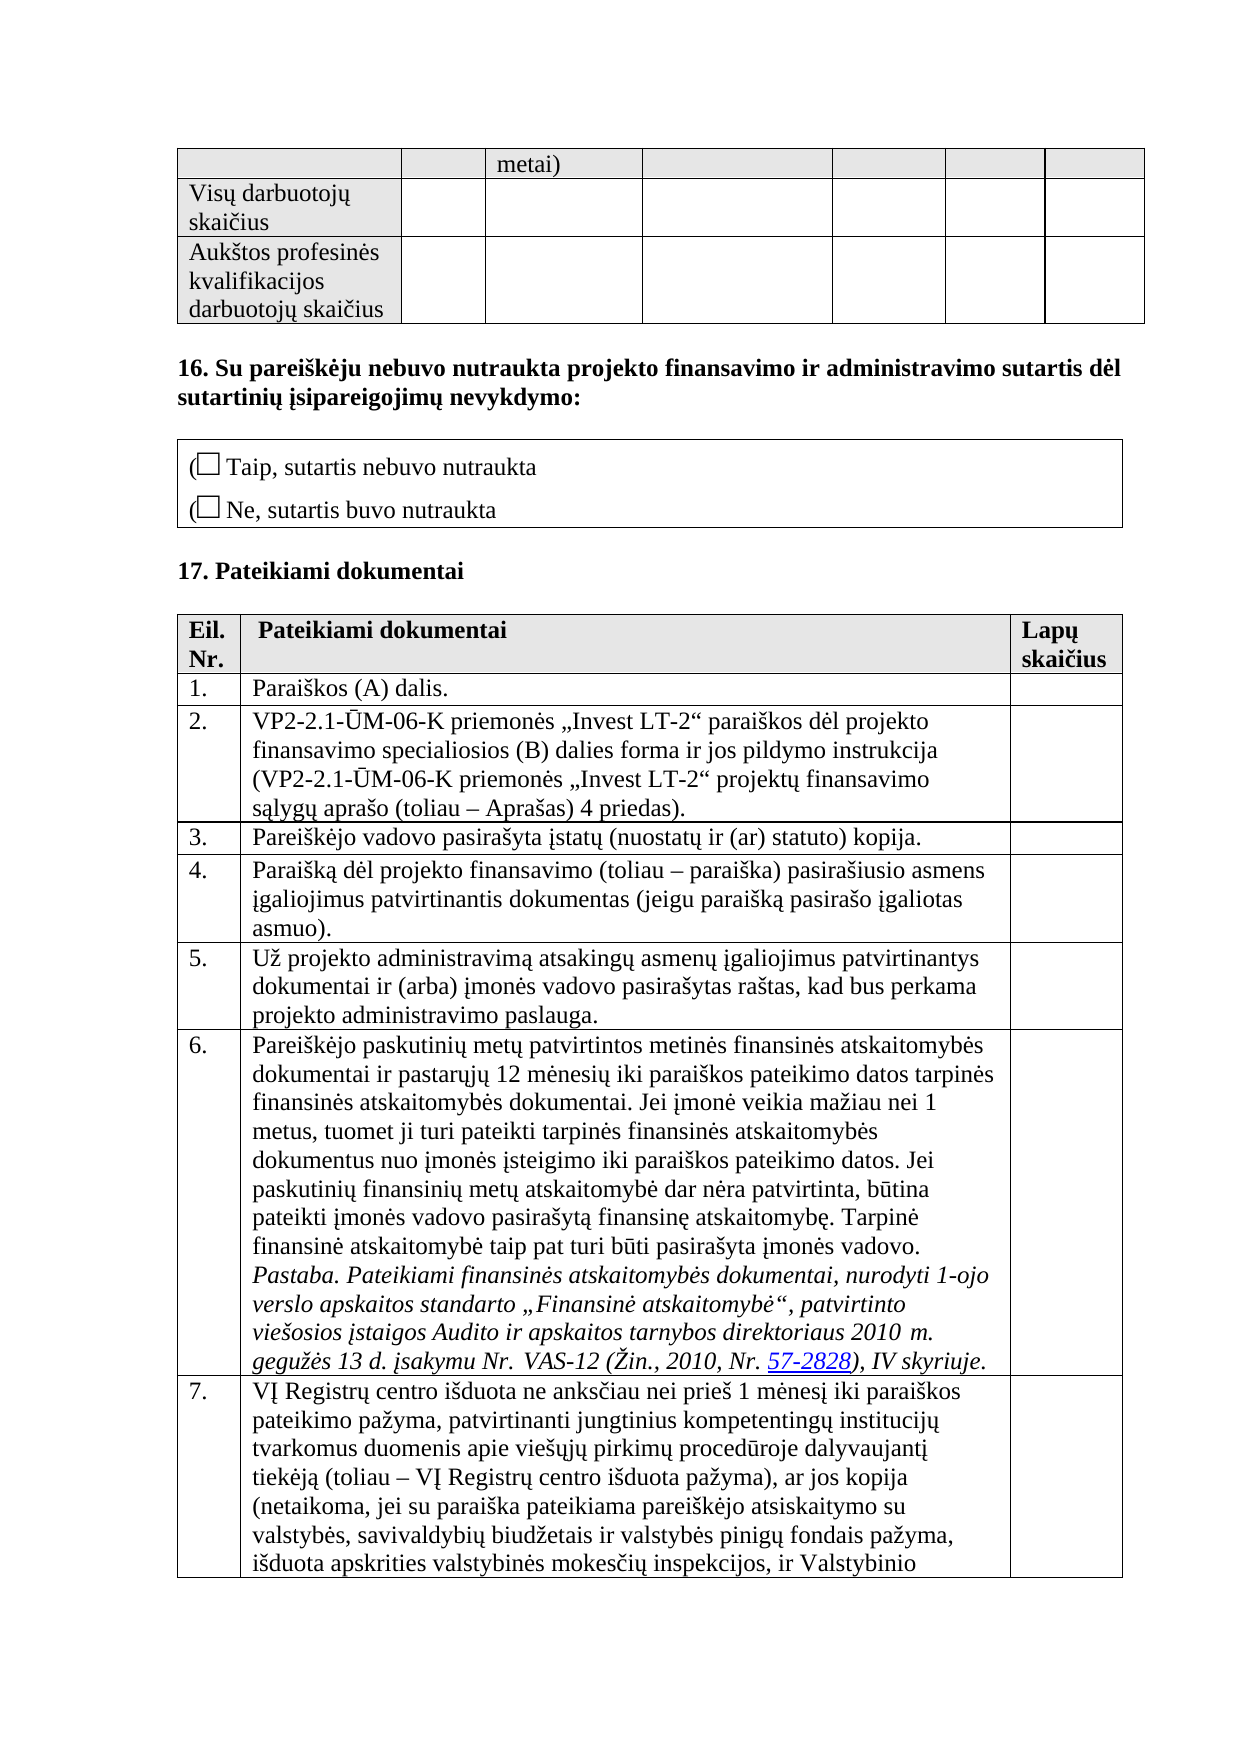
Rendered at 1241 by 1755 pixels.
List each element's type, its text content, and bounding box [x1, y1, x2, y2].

table_cell Už projekto administravimą atsakingų asmenų įgaliojimus patvirtinantys dokumentai ir (arba) įmonės vadovo pasirašytas raštas, kad bus perkama projekto administravimo paslauga. [241, 943, 1010, 1029]
table_header Lapų skaičius [1011, 615, 1122, 672]
table_cell Pareiškėjo paskutinių metų patvirtintos metinės finansinės atskaitomybės dokumentai ir pastarųjų 12 mėnesių iki paraiškos pateikimo datos tarpinės finansinės atskaitomybės dokumentai. Jei įmonė veikia mažiau nei 1 metus, tuomet ji turi pateikti tarpinės finansinės atskaitomybės dokumentus nuo įmonės įsteigimo iki paraiškos pateikimo datos. Jei paskutinių finansinių metų atskaitomybė dar nėra patvirtinta, būtina pateikti įmonės vadovo pasirašytą finansinę atskaitomybę. Tarpinė finansinė atskaitomybė taip pat turi būti pasirašyta įmonės vadovo. Pastaba. Pateikiami finansinės atskaitomybės dokumentai, nurodyti 1-ojo verslo apskaitos standarto „Finansinė atskaitomybė“, patvirtinto viešosios įstaigos Audito ir apskaitos tarnybos direktoriaus 2010 m. gegužės 13 d. įsakymu Nr. VAS-12 (Žin., 2010, Nr. 57-2828), IV skyriuje. [241, 1030, 1010, 1375]
table_cell [833, 237, 945, 323]
table_cell 3. [178, 823, 240, 854]
table_cell Aukštos profesinės kvalifikacijos darbuotojų skaičius [178, 237, 401, 323]
table_cell 1. [178, 674, 240, 705]
table_cell [643, 179, 832, 236]
table_header (□ Taip, sutartis nebuvo nutraukta (□ Ne, sutartis buvo nutraukta [178, 440, 1122, 527]
table_cell [1011, 706, 1122, 821]
table_cell Pareiškėjo vadovo pasirašyta įstatų (nuostatų ir (ar) statuto) kopija. [241, 823, 1010, 854]
text 16. Su pareiškėju nebuvo nutraukta projekto finansavimo ir administravimo sutartis dėl sutartinių įsipareigojimų nevykdymo: [177, 353, 1122, 411]
table_cell Visų darbuotojų skaičius [178, 179, 401, 236]
table_cell [1046, 179, 1144, 236]
table_cell 4. [178, 855, 240, 942]
table_cell [1011, 943, 1122, 1029]
table_cell [486, 237, 642, 323]
table_header [946, 149, 1044, 177]
table_header Pateikiami dokumentai [241, 615, 1010, 672]
table_cell [1011, 823, 1122, 854]
table_cell Paraišką dėl projekto finansavimo (toliau – paraiška) pasirašiusio asmens įgaliojimus patvirtinantis dokumentas (jeigu paraišką pasirašo įgaliotas asmuo). [241, 855, 1010, 942]
table_cell VP2-2.1-ŪM-06-K priemonės „Invest LT-2“ paraiškos dėl projekto finansavimo specialiosios (B) dalies forma ir jos pildymo instrukcija (VP2-2.1-ŪM-06-K priemonės „Invest LT-2“ projektų finansavimo sąlygų aprašo (toliau – Aprašas) 4 priedas). [241, 706, 1010, 821]
table_cell VĮ Registrų centro išduota ne anksčiau nei prieš 1 mėnesį iki paraiškos pateikimo pažyma, patvirtinanti jungtinius kompetentingų institucijų tvarkomus duomenis apie viešųjų pirkimų procedūroje dalyvaujantį tiekėją (toliau – VĮ Registrų centro išduota pažyma), ar jos kopija (netaikoma, jei su paraiška pateikiama pareiškėjo atsiskaitymo su valstybės, savivaldybių biudžetais ir valstybės pinigų fondais pažyma, išduota apskrities valstybinės mokesčių inspekcijos, ir Valstybinio [241, 1376, 1010, 1577]
table_cell [486, 179, 642, 236]
table_header [643, 149, 832, 177]
table_cell [833, 179, 945, 236]
table_cell 7. [178, 1376, 240, 1577]
table_cell [1011, 855, 1122, 942]
table_cell [1011, 1376, 1122, 1577]
table_cell [946, 237, 1044, 323]
table_cell [1011, 1030, 1122, 1375]
table_cell [402, 179, 485, 236]
table_cell 6. [178, 1030, 240, 1375]
table_cell 5. [178, 943, 240, 1029]
table_cell [946, 179, 1044, 236]
table_cell [402, 237, 485, 323]
text 17. Pateikiami dokumentai [177, 556, 1122, 585]
table_header Eil. Nr. [178, 615, 240, 672]
table_cell [1046, 237, 1144, 323]
table_cell 2. [178, 706, 240, 821]
table_header [1046, 149, 1144, 177]
table_header metai) [486, 149, 642, 177]
table_header [833, 149, 945, 177]
table_header [402, 149, 485, 177]
table_cell Paraiškos (A) dalis. [241, 674, 1010, 705]
table_header [178, 149, 401, 177]
table_cell [643, 237, 832, 323]
table_cell [1011, 674, 1122, 705]
